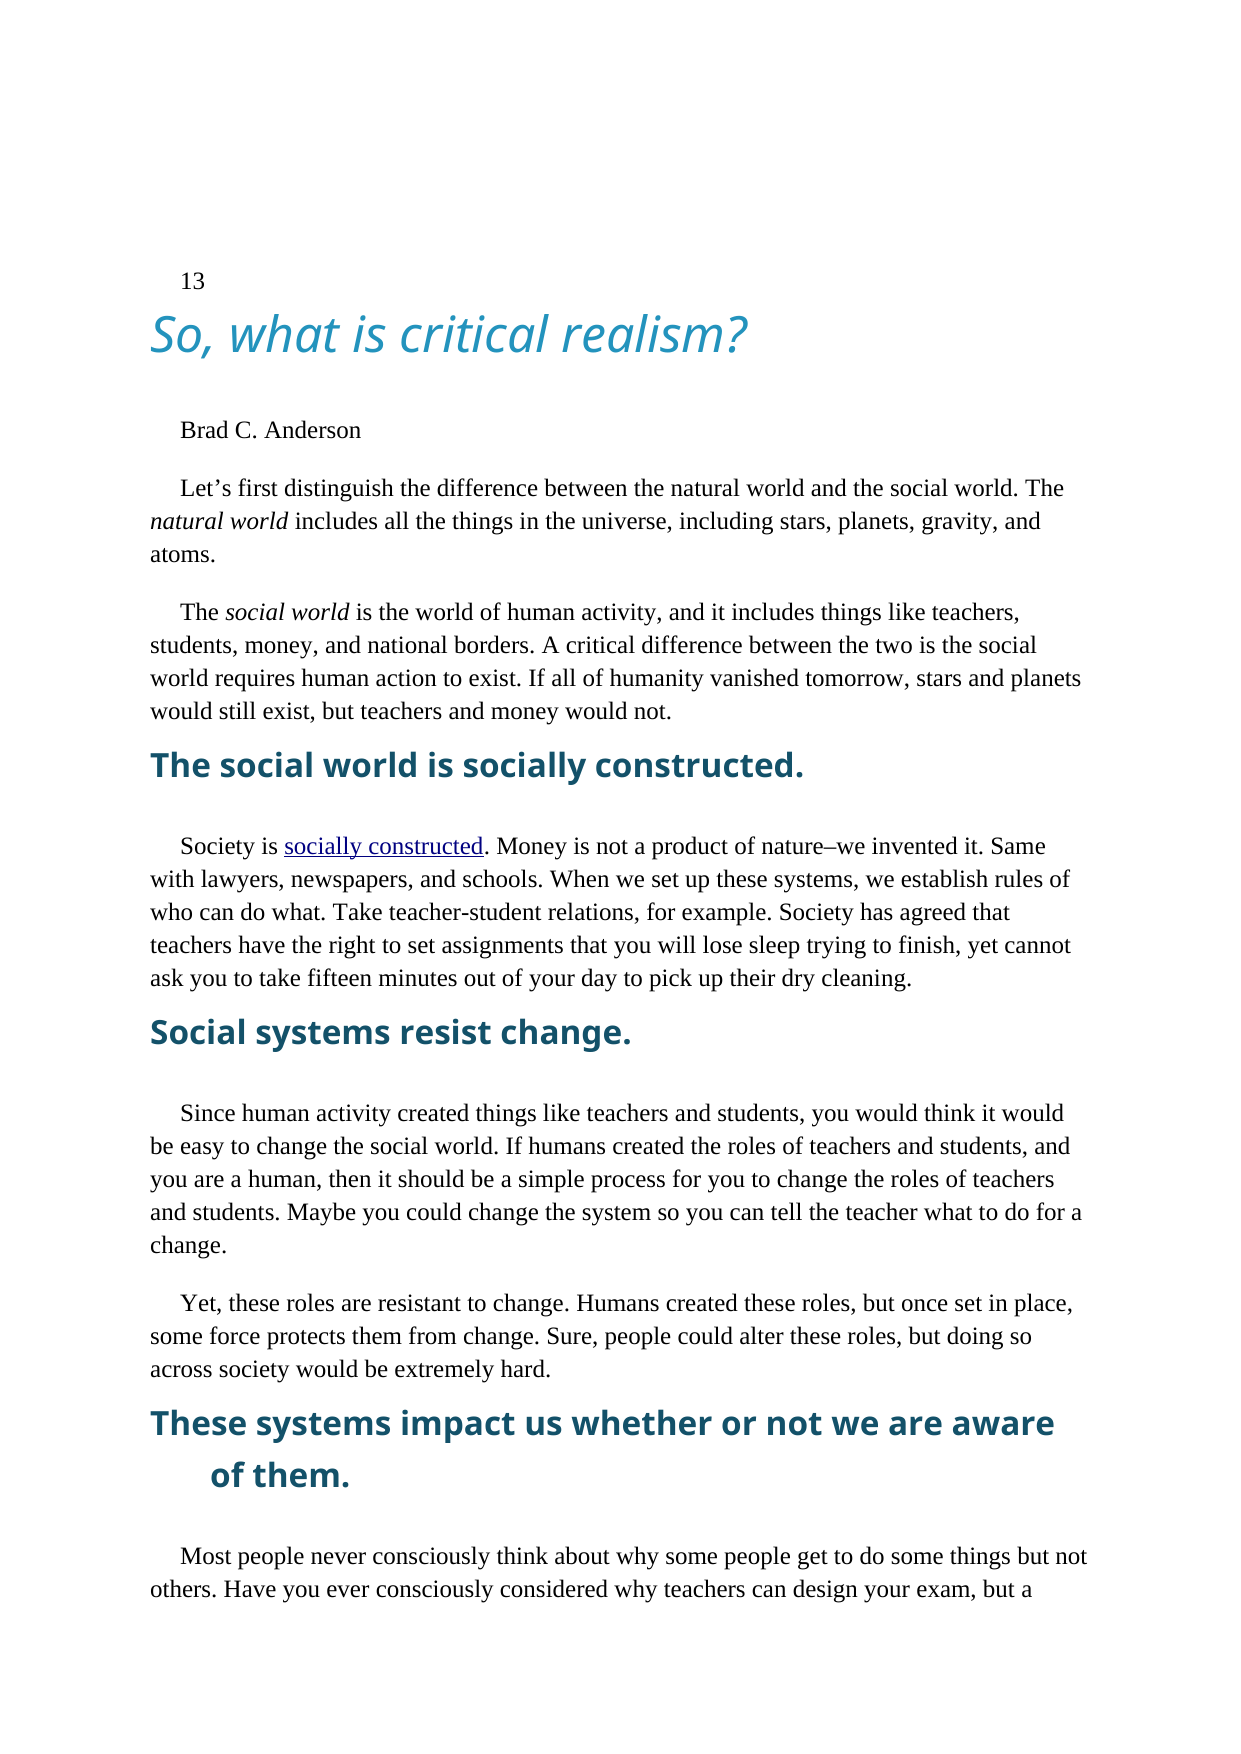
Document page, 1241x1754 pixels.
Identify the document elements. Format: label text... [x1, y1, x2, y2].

text Since human activity created things like teachers and students, you would think it would be easy to change the social world. If humans created the roles of teachers and students, and you are a human, then it should be a simple process for you to change the roles of teachers and students. Maybe you could change the system so you can tell the teacher what to do for a change. [150, 1098, 1090, 1259]
text Yet, these roles are resistant to change. Humans created these roles, but once set in place, some force protects them from change. Sure, people could alter these roles, but doing so across society would be extremely hard. [150, 1288, 1090, 1383]
text 13 [150, 266, 1090, 295]
text Society is socially constructed. Money is not a product of nature–we invented it. Same with lawyers, newspapers, and schools. When we set up these systems, we establish rules of who can do what. Take teacher-student relations, for example. Society has agreed that teachers have the right to set assignments that you will lose sleep trying to finish, yet cannot ask you to take fifteen minutes out of your day to pick up their dry cleaning. [150, 831, 1090, 992]
subtitle So, what is critical realism? [150, 299, 1090, 367]
subtitle Social systems resist change. [150, 1008, 1090, 1054]
text Brad C. Anderson [150, 415, 1090, 444]
subtitle The social world is socially constructed. [150, 741, 1090, 787]
text Most people never consciously think about why some people get to do some things but not others. Have you ever consciously considered why teachers can design your exam, but a [150, 1541, 1090, 1603]
text Let’s first distinguish the difference between the natural world and the social world. The natural world includes all the things in the universe, including stars, planets, gravity, and atoms. [150, 473, 1090, 568]
text The social world is the world of human activity, and it includes things like teachers, students, money, and national borders. A critical difference between the two is the social world requires human action to exist. If all of humanity vanished tomorrow, stars and planets would still exist, but teachers and money would not. [150, 597, 1090, 724]
subtitle These systems impact us whether or not we are aware of them. [150, 1400, 1090, 1497]
